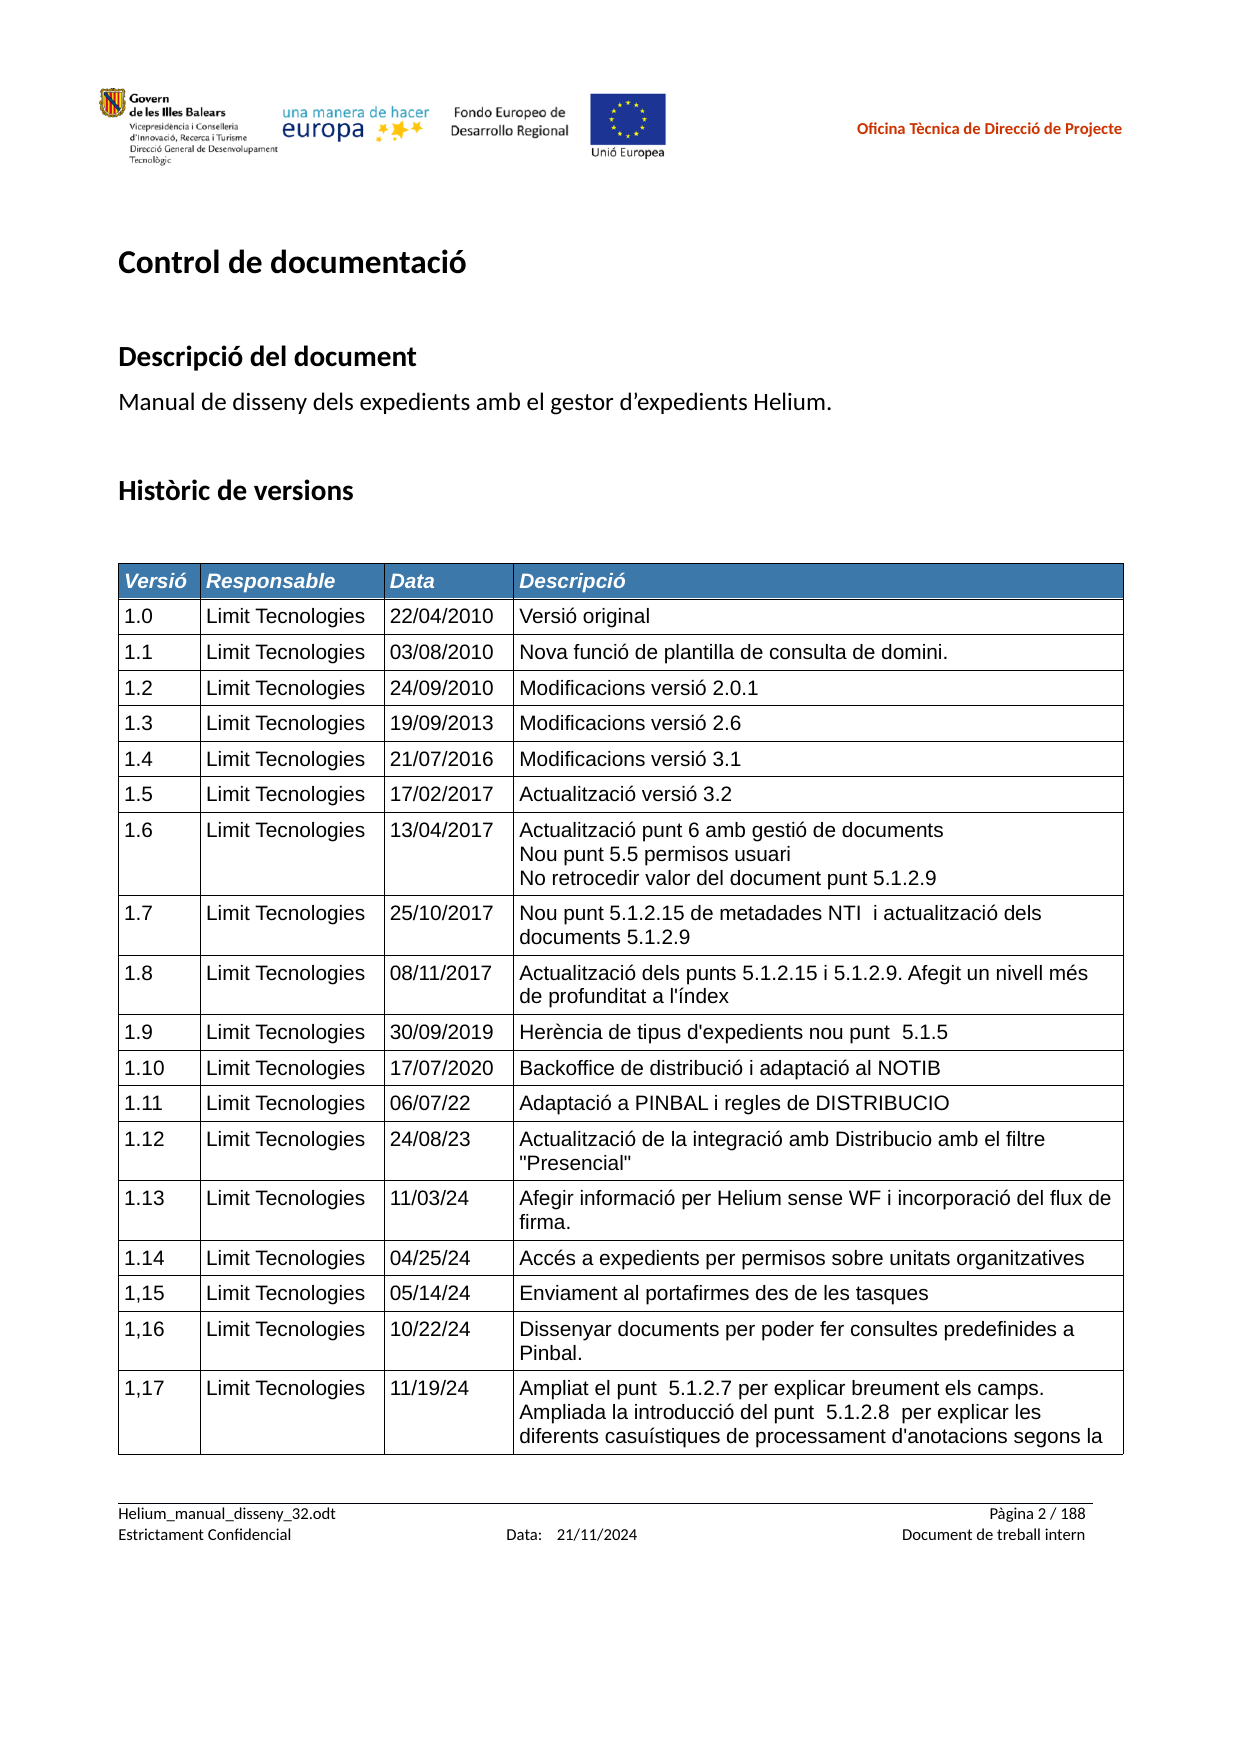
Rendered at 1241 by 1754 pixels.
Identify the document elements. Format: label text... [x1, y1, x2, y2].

table_cell 14/05/24 [385, 1276, 513, 1311]
table_cell Limit Tecnologies [201, 1241, 384, 1275]
table_cell 1.13 [119, 1181, 200, 1239]
table_cell 1.2 [119, 671, 200, 705]
table_cell 1.9 [119, 1015, 200, 1049]
table_cell 1.8 [119, 956, 200, 1014]
table_cell Actualització versió 3.2 [514, 777, 1123, 812]
table_cell Limit Tecnologies [201, 1371, 384, 1453]
table_cell Ampliat el punt 5.1.2.7 per explicar breument els camps. Ampliada la introducció del punt 5.1.2.8 per explicar les diferents casuístiques de processament d'anotacions segons la [514, 1371, 1123, 1453]
table_cell Modificacions versió 2.6 [514, 706, 1123, 741]
table_cell 1,17 [119, 1371, 200, 1453]
table_cell 03/08/2010 [385, 635, 513, 669]
table_cell Limit Tecnologies [201, 1122, 384, 1180]
table_cell 17/02/2017 [385, 777, 513, 812]
table_cell Limit Tecnologies [201, 742, 384, 776]
table_cell 19/11/24 [385, 1371, 513, 1453]
table_cell 24/08/23 [385, 1122, 513, 1180]
table_cell 1.12 [119, 1122, 200, 1180]
table_cell Limit Tecnologies [201, 1086, 384, 1121]
table_cell Limit Tecnologies [201, 1051, 384, 1085]
table_cell 22/10/24 [385, 1312, 513, 1370]
table_header Versió [119, 564, 200, 598]
table_cell 25/10/2017 [385, 896, 513, 954]
table_cell 08/11/2017 [385, 956, 513, 1014]
text Històric de versions [118, 472, 1122, 507]
text Descripció del document [118, 338, 1122, 373]
table_header Responsable [201, 564, 384, 598]
table_cell Afegir informació per Helium sense WF i incorporació del flux de firma. [514, 1181, 1123, 1239]
table_cell 1.7 [119, 896, 200, 954]
text Control de documentació [118, 241, 1122, 282]
table_cell 25/04/24 [385, 1241, 513, 1275]
table_cell Limit Tecnologies [201, 671, 384, 705]
table_cell 1.6 [119, 813, 200, 895]
table_cell Actualització dels punts 5.1.2.15 i 5.1.2.9. Afegit un nivell més de profunditat a l'índex [514, 956, 1123, 1014]
table_header Descripció [514, 564, 1123, 598]
table_cell 21/07/2016 [385, 742, 513, 776]
table_cell Nova funció de plantilla de consulta de domini. [514, 635, 1123, 669]
picture [99, 87, 668, 166]
table_cell 03/11/24 [385, 1181, 513, 1239]
table_cell Limit Tecnologies [201, 706, 384, 741]
table_cell Herència de tipus d'expedients nou punt 5.1.5 [514, 1015, 1123, 1049]
table_cell 1.1 [119, 635, 200, 669]
table_cell Limit Tecnologies [201, 1312, 384, 1370]
table_cell Limit Tecnologies [201, 1181, 384, 1239]
table_cell Actualització de la integració amb Distribucio amb el filtre "Presencial" [514, 1122, 1123, 1180]
table_header Data [385, 564, 513, 598]
table_cell Limit Tecnologies [201, 1015, 384, 1049]
table_cell Backoffice de distribució i adaptació al NOTIB [514, 1051, 1123, 1085]
table_cell 13/04/2017 [385, 813, 513, 895]
table_cell Accés a expedients per permisos sobre unitats organitzatives [514, 1241, 1123, 1275]
table_cell Limit Tecnologies [201, 635, 384, 669]
table_cell Modificacions versió 2.0.1 [514, 671, 1123, 705]
table_cell 1,15 [119, 1276, 200, 1311]
table_cell 1.10 [119, 1051, 200, 1085]
table_cell 1.4 [119, 742, 200, 776]
table_cell 1.14 [119, 1241, 200, 1275]
table_cell 1,16 [119, 1312, 200, 1370]
table_cell 19/09/2013 [385, 706, 513, 741]
table_cell 17/07/2020 [385, 1051, 513, 1085]
table_cell 06/07/22 [385, 1086, 513, 1121]
table_cell Limit Tecnologies [201, 1276, 384, 1311]
table_cell Nou punt 5.1.2.15 de metadades NTI i actualització dels documents 5.1.2.9 [514, 896, 1123, 954]
table_cell 24/09/2010 [385, 671, 513, 705]
table_cell Modificacions versió 3.1 [514, 742, 1123, 776]
table_cell Versió original [514, 600, 1123, 634]
table_cell Limit Tecnologies [201, 813, 384, 895]
table_cell Actualització punt 6 amb gestió de documents Nou punt 5.5 permisos usuari No retrocedir valor del document punt 5.1.2.9 [514, 813, 1123, 895]
table_cell 1.3 [119, 706, 200, 741]
table_cell 22/04/2010 [385, 600, 513, 634]
text Manual de disseny dels expedients amb el gestor d’expedients Helium. [118, 386, 1122, 416]
table_cell Adaptació a PINBAL i regles de DISTRIBUCIO [514, 1086, 1123, 1121]
table_cell Limit Tecnologies [201, 600, 384, 634]
table_cell Limit Tecnologies [201, 956, 384, 1014]
table_cell Limit Tecnologies [201, 777, 384, 812]
table_cell Enviament al portafirmes des de les tasques [514, 1276, 1123, 1311]
table_cell 1.5 [119, 777, 200, 812]
table_cell 1.0 [119, 600, 200, 634]
table_cell Dissenyar documents per poder fer consultes predefinides a Pinbal. [514, 1312, 1123, 1370]
table_cell 1.11 [119, 1086, 200, 1121]
table_cell Limit Tecnologies [201, 896, 384, 954]
table_cell 30/09/2019 [385, 1015, 513, 1049]
